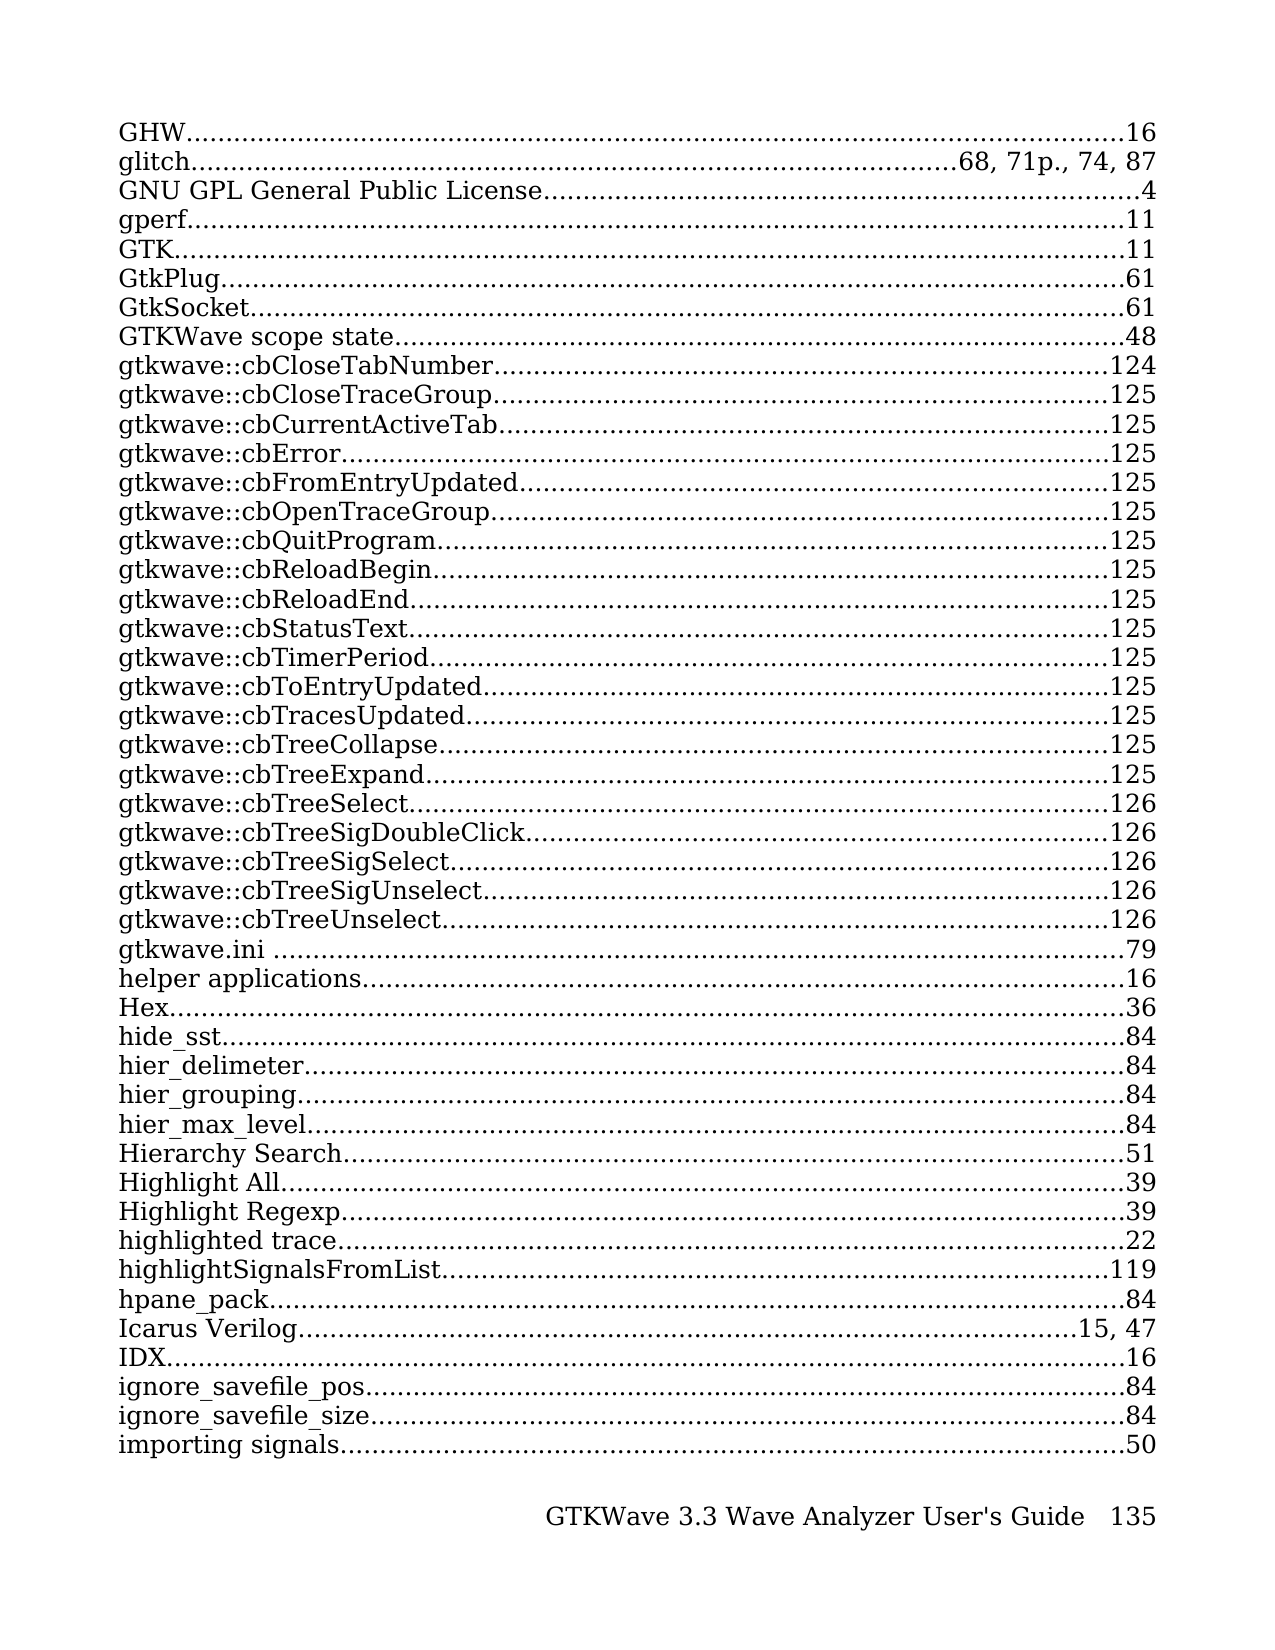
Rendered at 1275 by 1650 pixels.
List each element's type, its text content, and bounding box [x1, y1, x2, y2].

text gperf 11 [118, 206, 1157, 235]
text gtkwave::cbCloseTabNumber 124 [118, 351, 1157, 381]
text GHW 16 [118, 118, 1157, 147]
text gtkwave::cbTreeCollapse 125 [118, 731, 1157, 760]
text hier_delimeter 84 [118, 1051, 1157, 1081]
text Highlight All 39 [118, 1168, 1157, 1197]
text gtkwave::cbCloseTraceGroup 125 [118, 381, 1157, 410]
text Hex 36 [118, 993, 1157, 1022]
text GTK 11 [118, 235, 1157, 264]
text gtkwave::cbTreeUnselect 126 [118, 906, 1157, 935]
text GtkSocket 61 [118, 293, 1157, 322]
text Icarus Verilog 15, 47 [118, 1314, 1157, 1343]
text gtkwave::cbStatusText 125 [118, 614, 1157, 643]
text helper applications 16 [118, 964, 1157, 993]
text Highlight Regexp 39 [118, 1197, 1157, 1226]
text ignore_savefile_size 84 [118, 1401, 1157, 1431]
text gtkwave.ini 79 [118, 935, 1157, 964]
text GTKWave scope state 48 [118, 322, 1157, 351]
text gtkwave::cbOpenTraceGroup 125 [118, 497, 1157, 526]
text ignore_savefile_pos 84 [118, 1372, 1157, 1401]
text hpane_pack 84 [118, 1285, 1157, 1314]
text gtkwave::cbFromEntryUpdated 125 [118, 468, 1157, 497]
text gtkwave::cbCurrentActiveTab 125 [118, 410, 1157, 439]
text Hierarchy Search 51 [118, 1139, 1157, 1168]
text gtkwave::cbTreeSigSelect 126 [118, 847, 1157, 876]
text gtkwave::cbQuitProgram 125 [118, 526, 1157, 556]
text gtkwave::cbToEntryUpdated 125 [118, 672, 1157, 701]
text gtkwave::cbTreeExpand 125 [118, 760, 1157, 789]
text GtkPlug 61 [118, 264, 1157, 293]
text gtkwave::cbTreeSigUnselect 126 [118, 876, 1157, 906]
text gtkwave::cbTracesUpdated 125 [118, 701, 1157, 731]
text hier_max_level 84 [118, 1110, 1157, 1139]
text gtkwave::cbTreeSelect 126 [118, 789, 1157, 818]
text gtkwave::cbTimerPeriod 125 [118, 643, 1157, 672]
text IDX 16 [118, 1343, 1157, 1372]
text highlighted trace 22 [118, 1226, 1157, 1256]
text importing signals 50 [118, 1431, 1157, 1460]
text highlightSignalsFromList 119 [118, 1256, 1157, 1285]
text gtkwave::cbTreeSigDoubleClick 126 [118, 818, 1157, 847]
text GNU GPL General Public License 4 [118, 176, 1157, 206]
text hide_sst 84 [118, 1022, 1157, 1051]
text hier_grouping 84 [118, 1081, 1157, 1110]
text gtkwave::cbError 125 [118, 439, 1157, 468]
text gtkwave::cbReloadEnd 125 [118, 585, 1157, 614]
text glitch 68, 71p., 74, 87 [118, 147, 1157, 176]
text gtkwave::cbReloadBegin 125 [118, 556, 1157, 585]
